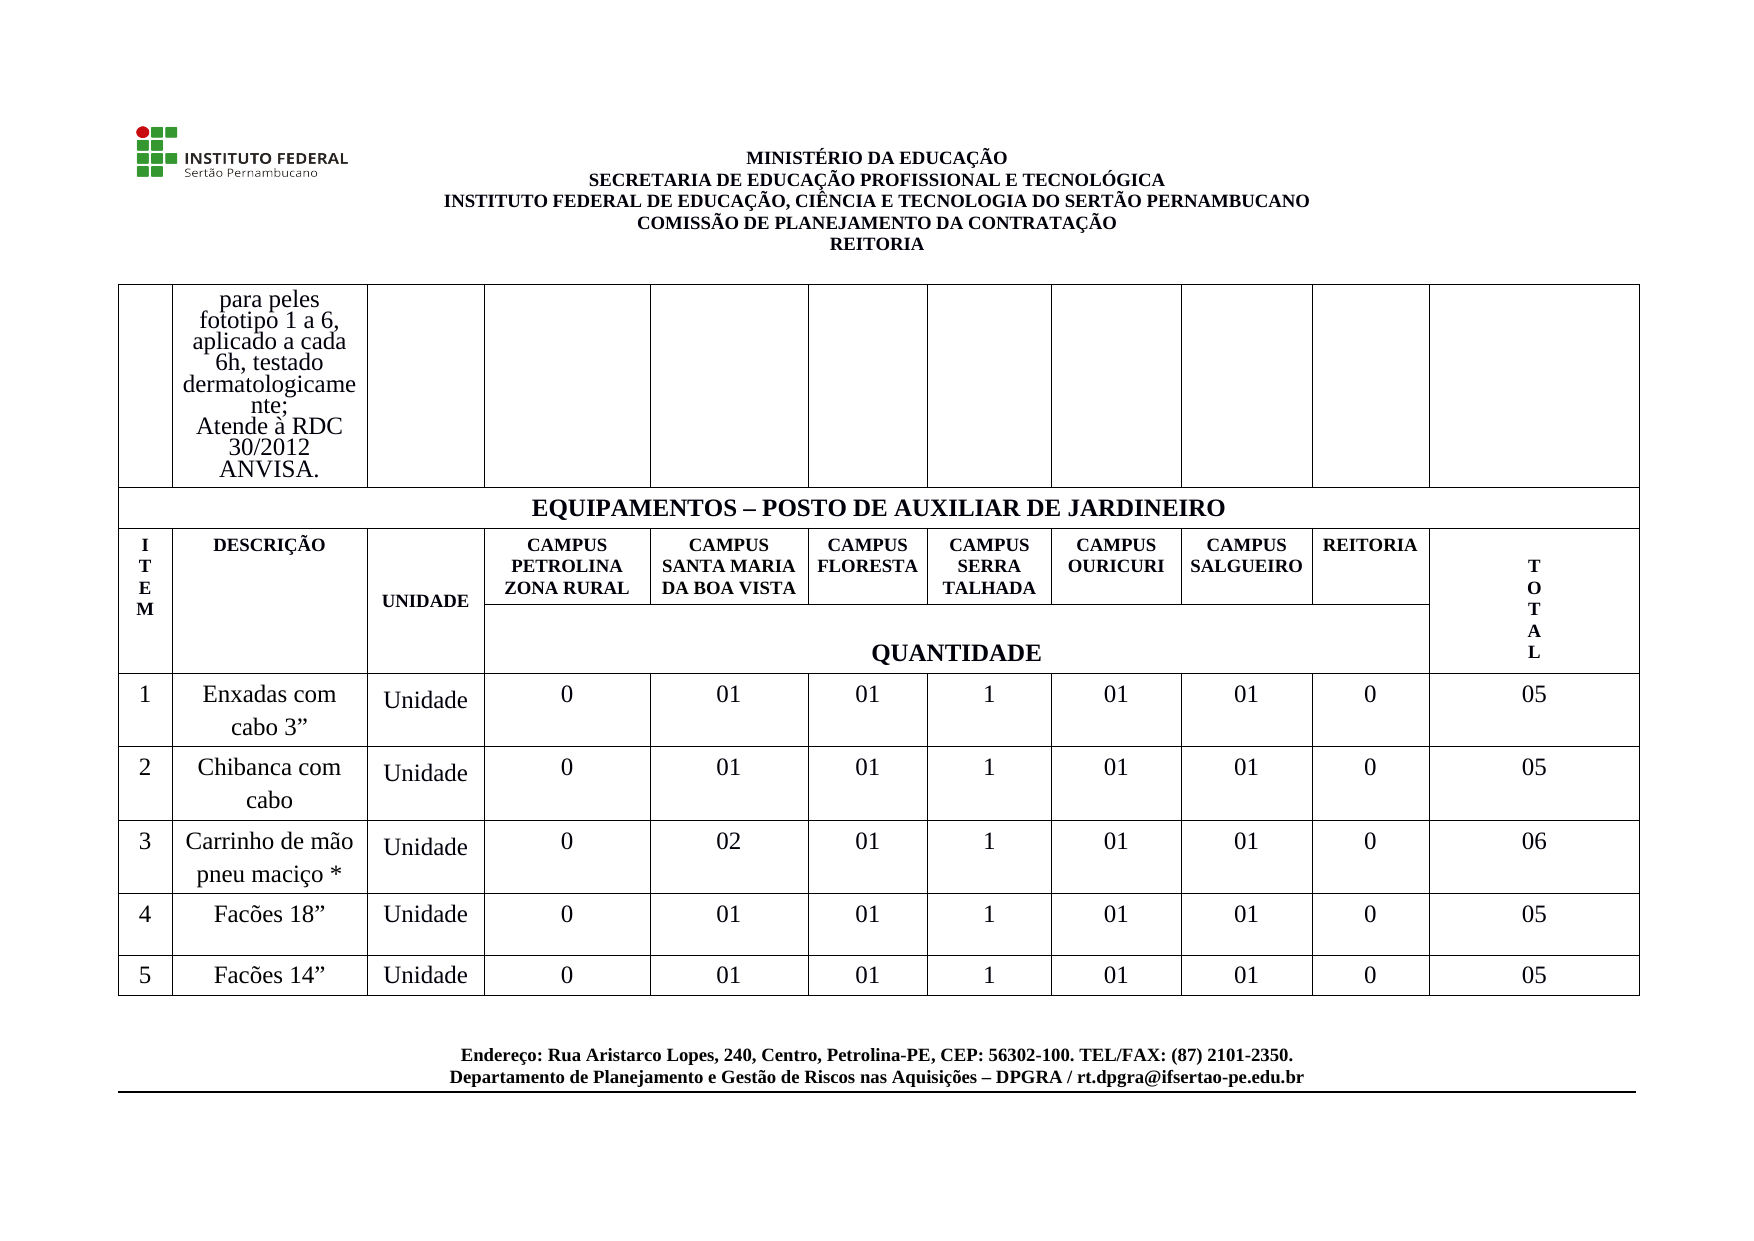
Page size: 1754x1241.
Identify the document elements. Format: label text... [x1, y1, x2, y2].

table_cell UNIDADE [368, 529, 484, 673]
table_cell CAMPUS SERRA TALHADA [928, 529, 1051, 604]
table_cell [928, 285, 1051, 487]
table_cell CAMPUS OURICURI [1052, 529, 1181, 604]
table_cell 0 [1313, 747, 1429, 820]
table_cell 01 [1052, 956, 1181, 995]
table_cell Facões 18” [173, 894, 367, 954]
table_cell 01 [1182, 821, 1312, 893]
table_cell 01 [1182, 747, 1312, 820]
table_cell 01 [1052, 894, 1181, 954]
table_cell 01 [809, 747, 927, 820]
table_cell Enxadas com cabo 3” [173, 674, 367, 746]
table_cell [651, 285, 808, 487]
table_cell CAMPUS FLORESTA [809, 529, 927, 604]
table_cell T O T A L [1430, 529, 1639, 673]
table_cell [1052, 285, 1181, 487]
table_cell 01 [651, 956, 808, 995]
table_cell Facões 14” [173, 956, 367, 995]
table_cell 4 [119, 894, 172, 954]
table_cell 5 [119, 956, 172, 995]
table_cell Chibanca com cabo [173, 747, 367, 820]
table_cell 01 [1182, 894, 1312, 954]
table_cell 02 [651, 821, 808, 893]
table_cell 0 [1313, 894, 1429, 954]
table_cell EQUIPAMENTOS – POSTO DE AUXILIAR DE JARDINEIRO [119, 488, 1639, 527]
table_cell Unidade [368, 821, 484, 893]
table_cell [809, 285, 927, 487]
table_cell [485, 285, 650, 487]
table_cell Unidade [368, 747, 484, 820]
table_cell 0 [485, 894, 650, 954]
table_cell 2 [119, 747, 172, 820]
table_cell 01 [1052, 674, 1181, 746]
table_cell 01 [651, 894, 808, 954]
table_cell DESCRIÇÃO [173, 529, 367, 673]
table_cell [119, 285, 172, 487]
table_cell CAMPUS SANTA MARIA DA BOA VISTA [651, 529, 808, 604]
table_cell 05 [1430, 894, 1639, 954]
table_cell 01 [809, 894, 927, 954]
table_cell 06 [1430, 821, 1639, 893]
table_cell 1 [928, 674, 1051, 746]
table_cell 01 [651, 747, 808, 820]
table_cell 0 [485, 674, 650, 746]
table_cell I T E M [119, 529, 172, 673]
table_cell Unidade [368, 956, 484, 995]
table_cell 0 [485, 747, 650, 820]
picture [136, 126, 349, 177]
table_cell [1313, 285, 1429, 487]
table_cell Carrinho de mão pneu maciço * [173, 821, 367, 893]
table_cell 1 [928, 821, 1051, 893]
table_cell 01 [809, 674, 927, 746]
table_cell 1 [928, 747, 1051, 820]
table_cell CAMPUS SALGUEIRO [1182, 529, 1312, 604]
table_cell 01 [809, 956, 927, 995]
table_cell 01 [651, 674, 808, 746]
table_cell 1 [928, 956, 1051, 995]
table_cell para peles fototipo 1 a 6, aplicado a cada 6h, testado dermatologicamente; Atende à RDC 30/2012 ANVISA. [173, 285, 367, 487]
table_cell [1430, 285, 1639, 487]
table_cell 3 [119, 821, 172, 893]
table_cell [368, 285, 484, 487]
table_cell 01 [1182, 956, 1312, 995]
table_cell 01 [1182, 674, 1312, 746]
table_cell 0 [485, 956, 650, 995]
table_cell 1 [119, 674, 172, 746]
table_cell 05 [1430, 956, 1639, 995]
table_cell 01 [1052, 747, 1181, 820]
table_cell [1182, 285, 1312, 487]
table_cell 0 [485, 821, 650, 893]
table_cell 0 [1313, 956, 1429, 995]
table_cell 05 [1430, 674, 1639, 746]
table_cell Unidade [368, 894, 484, 954]
table_cell 1 [928, 894, 1051, 954]
table_cell 01 [1052, 821, 1181, 893]
table_cell 0 [1313, 674, 1429, 746]
table_cell REITORIA [1313, 529, 1429, 604]
table_cell QUANTIDADE [485, 605, 1429, 673]
table_cell 05 [1430, 747, 1639, 820]
table_cell CAMPUS PETROLINA ZONA RURAL [485, 529, 650, 604]
table_cell Unidade [368, 674, 484, 746]
table_cell 01 [809, 821, 927, 893]
table_cell 0 [1313, 821, 1429, 893]
